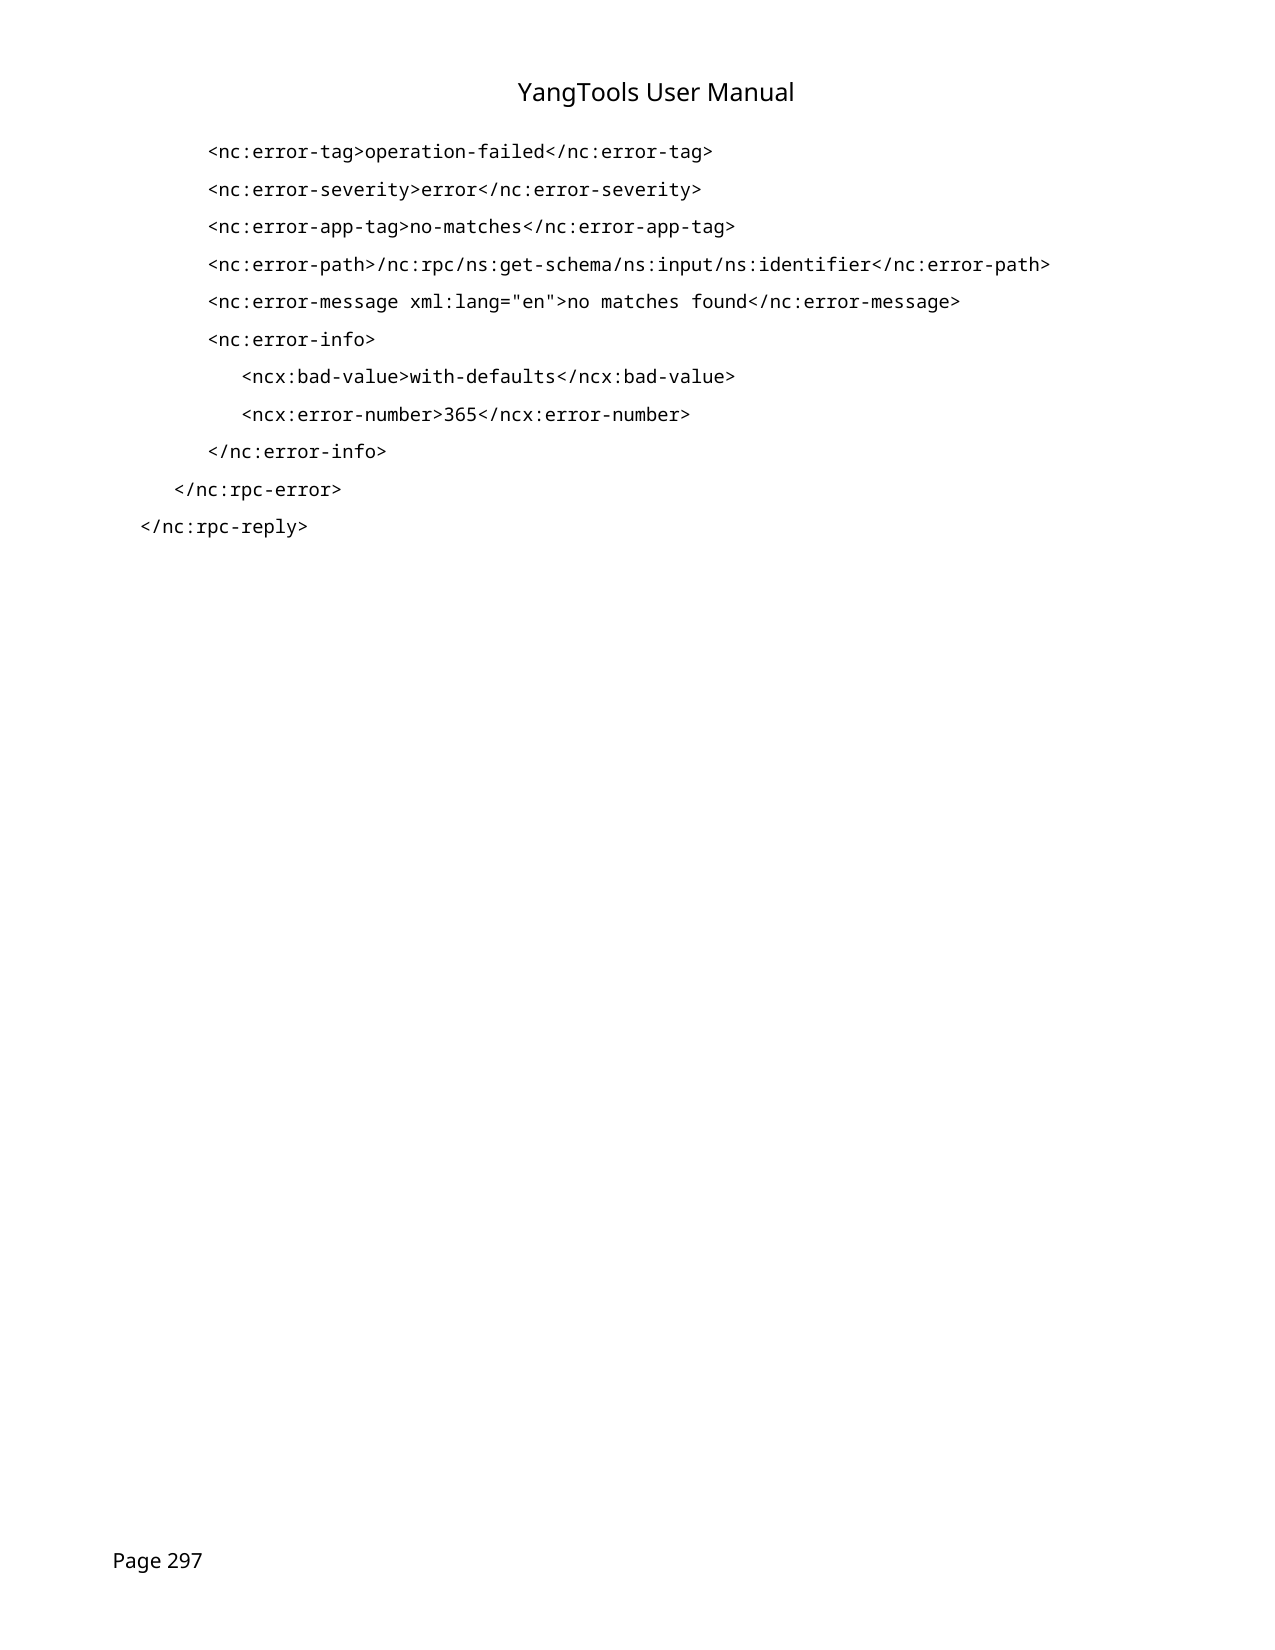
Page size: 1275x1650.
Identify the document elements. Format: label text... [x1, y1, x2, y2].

text <nc:error-info> [139, 326, 1200, 352]
text </nc:error-info> [139, 438, 1200, 464]
text </nc:rpc-reply> [139, 513, 1200, 539]
text <nc:error-severity>error</nc:error-severity> [139, 176, 1200, 202]
text </nc:rpc-error> [139, 476, 1200, 502]
text <nc:error-tag>operation-failed</nc:error-tag> [139, 138, 1200, 164]
text <ncx:error-number>365</ncx:error-number> [139, 401, 1200, 427]
text <nc:error-app-tag>no-matches</nc:error-app-tag> [139, 213, 1200, 239]
text <nc:error-message xml:lang="en">no matches found</nc:error-message> [139, 288, 1200, 314]
text <nc:error-path>/nc:rpc/ns:get-schema/ns:input/ns:identifier</nc:error-path> [139, 251, 1200, 277]
text <ncx:bad-value>with-defaults</ncx:bad-value> [139, 363, 1200, 389]
